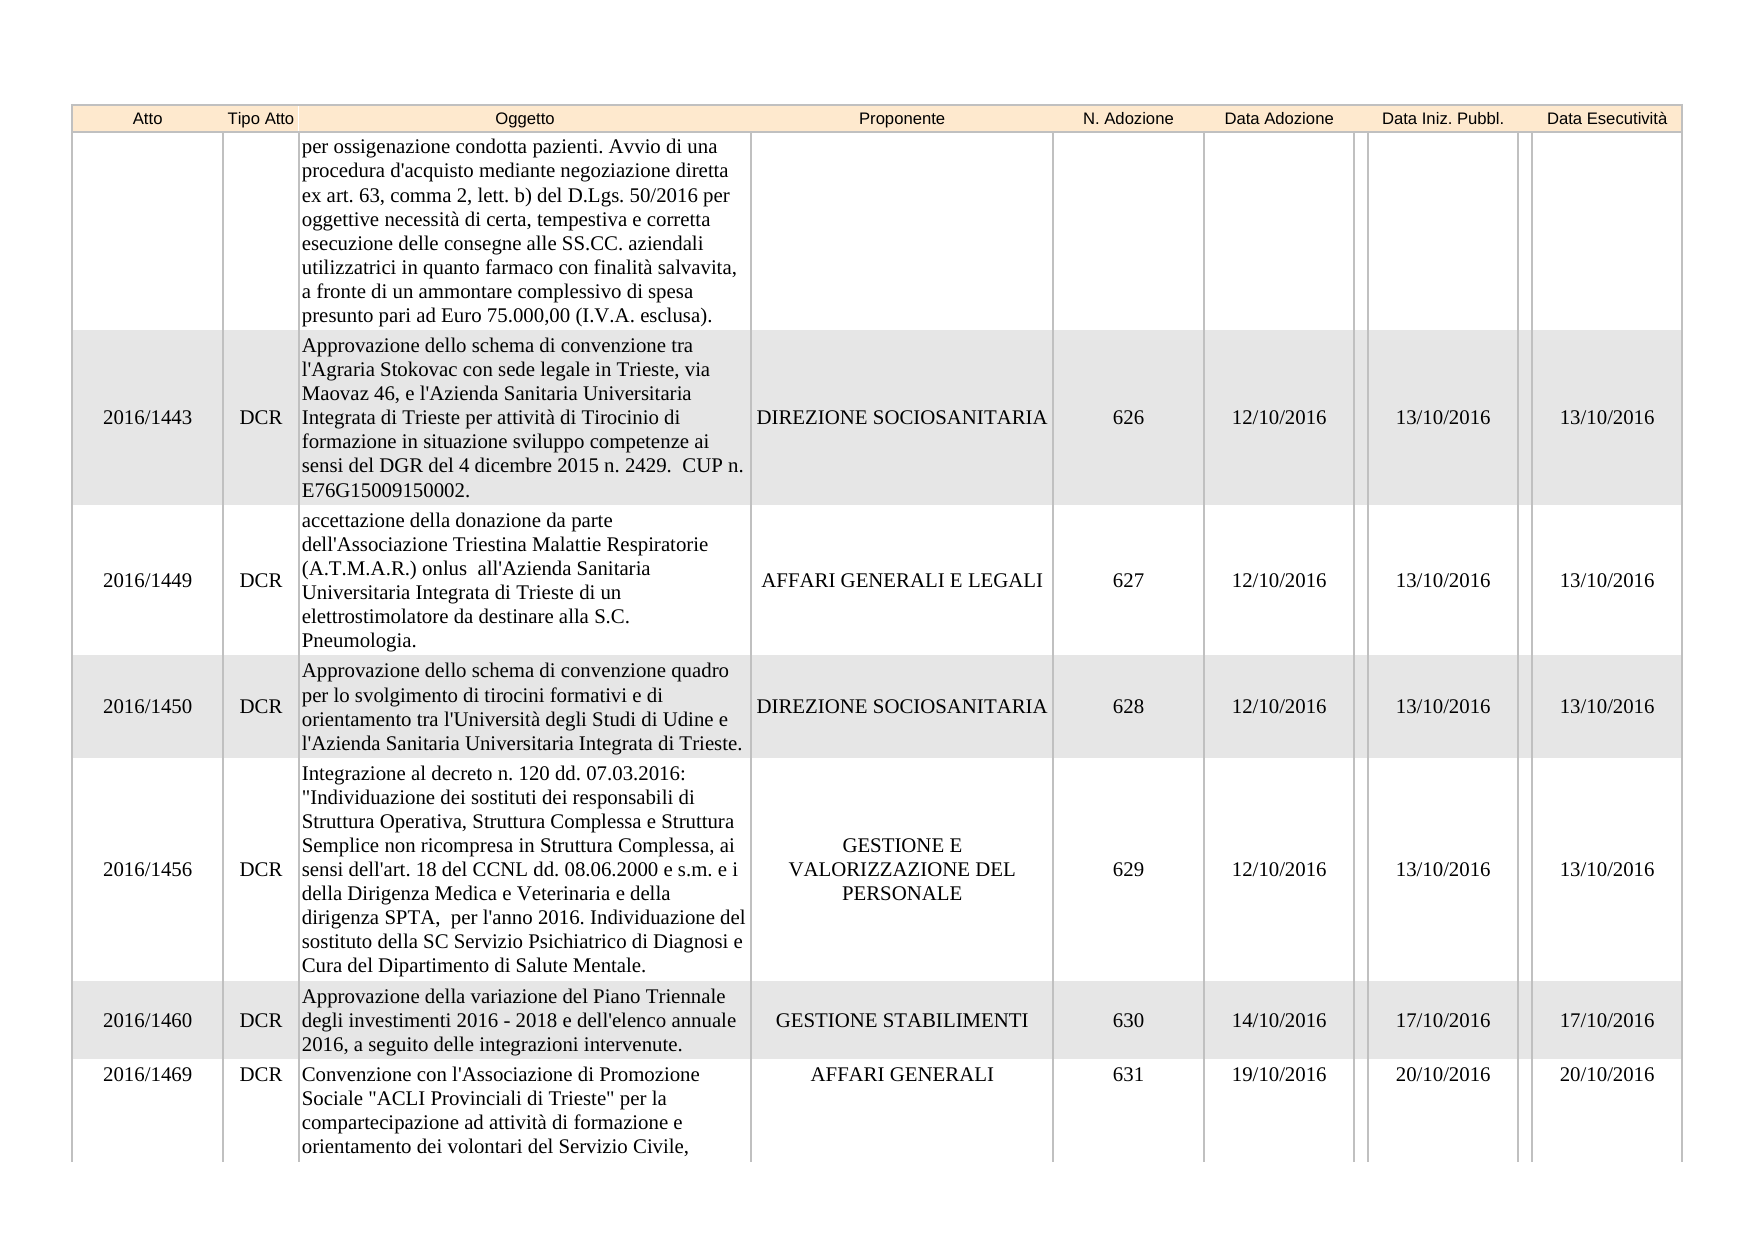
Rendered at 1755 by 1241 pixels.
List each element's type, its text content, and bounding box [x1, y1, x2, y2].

table_cell Integrazione al decreto n. 120 dd. 07.03.2016: "Individuazione dei sostituti dei responsabili di Struttura Operativa, Struttura Complessa e Struttura Semplice non ricompresa in Struttura Complessa, ai sensi dell'art. 18 del CCNL dd. 08.06.2000 e s.m. e i della Dirigenza Medica e Veterinaria e della dirigenza SPTA, per l'anno 2016. Individuazione del sostituto della SC Servizio Psichiatrico di Diagnosi e Cura del Dipartimento di Salute Mentale. [300, 758, 750, 981]
table_cell 19/10/2016 [1205, 1059, 1353, 1162]
table_header Proponente [751, 106, 1053, 131]
table_cell [1054, 133, 1203, 330]
table_header [1518, 106, 1532, 131]
table_cell 629 [1054, 758, 1203, 981]
table_header Data Iniz. Pubbl. [1368, 106, 1518, 131]
table_cell [1355, 505, 1367, 655]
table_cell DIREZIONE SOCIOSANITARIA [752, 655, 1052, 758]
table_cell DCR [224, 505, 298, 655]
table_cell [73, 133, 222, 330]
table_cell [1519, 758, 1531, 981]
table_cell 13/10/2016 [1369, 330, 1517, 505]
table_cell 627 [1054, 505, 1203, 655]
table_cell 17/10/2016 [1369, 981, 1517, 1059]
table_cell 630 [1054, 981, 1203, 1059]
table_header Data Esecutività [1532, 106, 1681, 131]
table_cell [1355, 655, 1367, 758]
table_cell GESTIONE STABILIMENTI [752, 981, 1052, 1059]
table_cell AFFARI GENERALI [752, 1059, 1052, 1162]
table_cell [1519, 133, 1531, 330]
table_cell accettazione della donazione da parte dell'Associazione Triestina Malattie Respiratorie (A.T.M.A.R.) onlus all'Azienda Sanitaria Universitaria Integrata di Trieste di un elettrostimolatore da destinare alla S.C. Pneumologia. [300, 505, 750, 655]
table_header Tipo Atto [223, 106, 298, 131]
table_cell [224, 133, 298, 330]
table_cell 13/10/2016 [1533, 758, 1681, 981]
table_cell 12/10/2016 [1205, 330, 1353, 505]
table_cell [1519, 330, 1531, 505]
table_cell 13/10/2016 [1369, 655, 1517, 758]
table_cell per ossigenazione condotta pazienti. Avvio di una procedura d'acquisto mediante negoziazione diretta ex art. 63, comma 2, lett. b) del D.Lgs. 50/2016 per oggettive necessità di certa, tempestiva e corretta esecuzione delle consegne alle SS.CC. aziendali utilizzatrici in quanto farmaco con finalità salvavita, a fronte di un ammontare complessivo di spesa presunto pari ad Euro 75.000,00 (I.V.A. esclusa). [300, 133, 750, 330]
table_cell 12/10/2016 [1205, 505, 1353, 655]
table_cell DCR [224, 981, 298, 1059]
table_cell 12/10/2016 [1205, 758, 1353, 981]
table_cell DIREZIONE SOCIOSANITARIA [752, 330, 1052, 505]
table_cell DCR [224, 758, 298, 981]
table_cell [1355, 1059, 1367, 1162]
table_cell 2016/1469 [73, 1059, 222, 1162]
table_cell 2016/1450 [73, 655, 222, 758]
table_header N. Adozione [1053, 106, 1204, 131]
table_cell DCR [224, 1059, 298, 1162]
table_cell 13/10/2016 [1533, 655, 1681, 758]
table_cell 13/10/2016 [1533, 330, 1681, 505]
table_header Data Adozione [1204, 106, 1354, 131]
table_cell [1355, 133, 1367, 330]
table_cell 2016/1456 [73, 758, 222, 981]
table_cell 13/10/2016 [1369, 505, 1517, 655]
table_cell DCR [224, 330, 298, 505]
table_cell [1519, 1059, 1531, 1162]
table_cell [752, 133, 1052, 330]
table_cell 2016/1449 [73, 505, 222, 655]
table_cell [1519, 981, 1531, 1059]
table_cell 2016/1443 [73, 330, 222, 505]
table_cell 2016/1460 [73, 981, 222, 1059]
table_cell 12/10/2016 [1205, 655, 1353, 758]
table_cell 631 [1054, 1059, 1203, 1162]
table_cell [1355, 981, 1367, 1059]
table_cell 13/10/2016 [1369, 758, 1517, 981]
table_cell 13/10/2016 [1533, 505, 1681, 655]
table_cell [1369, 133, 1517, 330]
table_cell AFFARI GENERALI E LEGALI [752, 505, 1052, 655]
table_cell Approvazione dello schema di convenzione quadro per lo svolgimento di tirocini formativi e di orientamento tra l'Università degli Studi di Udine e l'Azienda Sanitaria Universitaria Integrata di Trieste. [300, 655, 750, 758]
table_cell [1355, 330, 1367, 505]
table_cell GESTIONE E VALORIZZAZIONE DEL PERSONALE [752, 758, 1052, 981]
table_cell 626 [1054, 330, 1203, 505]
table_cell [1519, 655, 1531, 758]
table_cell Convenzione con l'Associazione di Promozione Sociale "ACLI Provinciali di Trieste" per la compartecipazione ad attività di formazione e orientamento dei volontari del Servizio Civile, [300, 1059, 750, 1162]
table_cell Approvazione dello schema di convenzione tra l'Agraria Stokovac con sede legale in Trieste, via Maovaz 46, e l'Azienda Sanitaria Universitaria Integrata di Trieste per attività di Tirocinio di formazione in situazione sviluppo competenze ai sensi del DGR del 4 dicembre 2015 n. 2429. CUP n. E76G15009150002. [300, 330, 750, 505]
table_cell 14/10/2016 [1205, 981, 1353, 1059]
table_cell Approvazione della variazione del Piano Triennale degli investimenti 2016 - 2018 e dell'elenco annuale 2016, a seguito delle integrazioni intervenute. [300, 981, 750, 1059]
table_header [1354, 106, 1368, 131]
table_cell DCR [224, 655, 298, 758]
table_cell 17/10/2016 [1533, 981, 1681, 1059]
table_cell [1205, 133, 1353, 330]
table_cell [1355, 758, 1367, 981]
table_cell [1519, 505, 1531, 655]
table_cell [1533, 133, 1681, 330]
table_cell 20/10/2016 [1369, 1059, 1517, 1162]
table_cell 20/10/2016 [1533, 1059, 1681, 1162]
table_cell 628 [1054, 655, 1203, 758]
table_header Atto [73, 106, 223, 131]
table_header Oggetto [299, 106, 751, 131]
